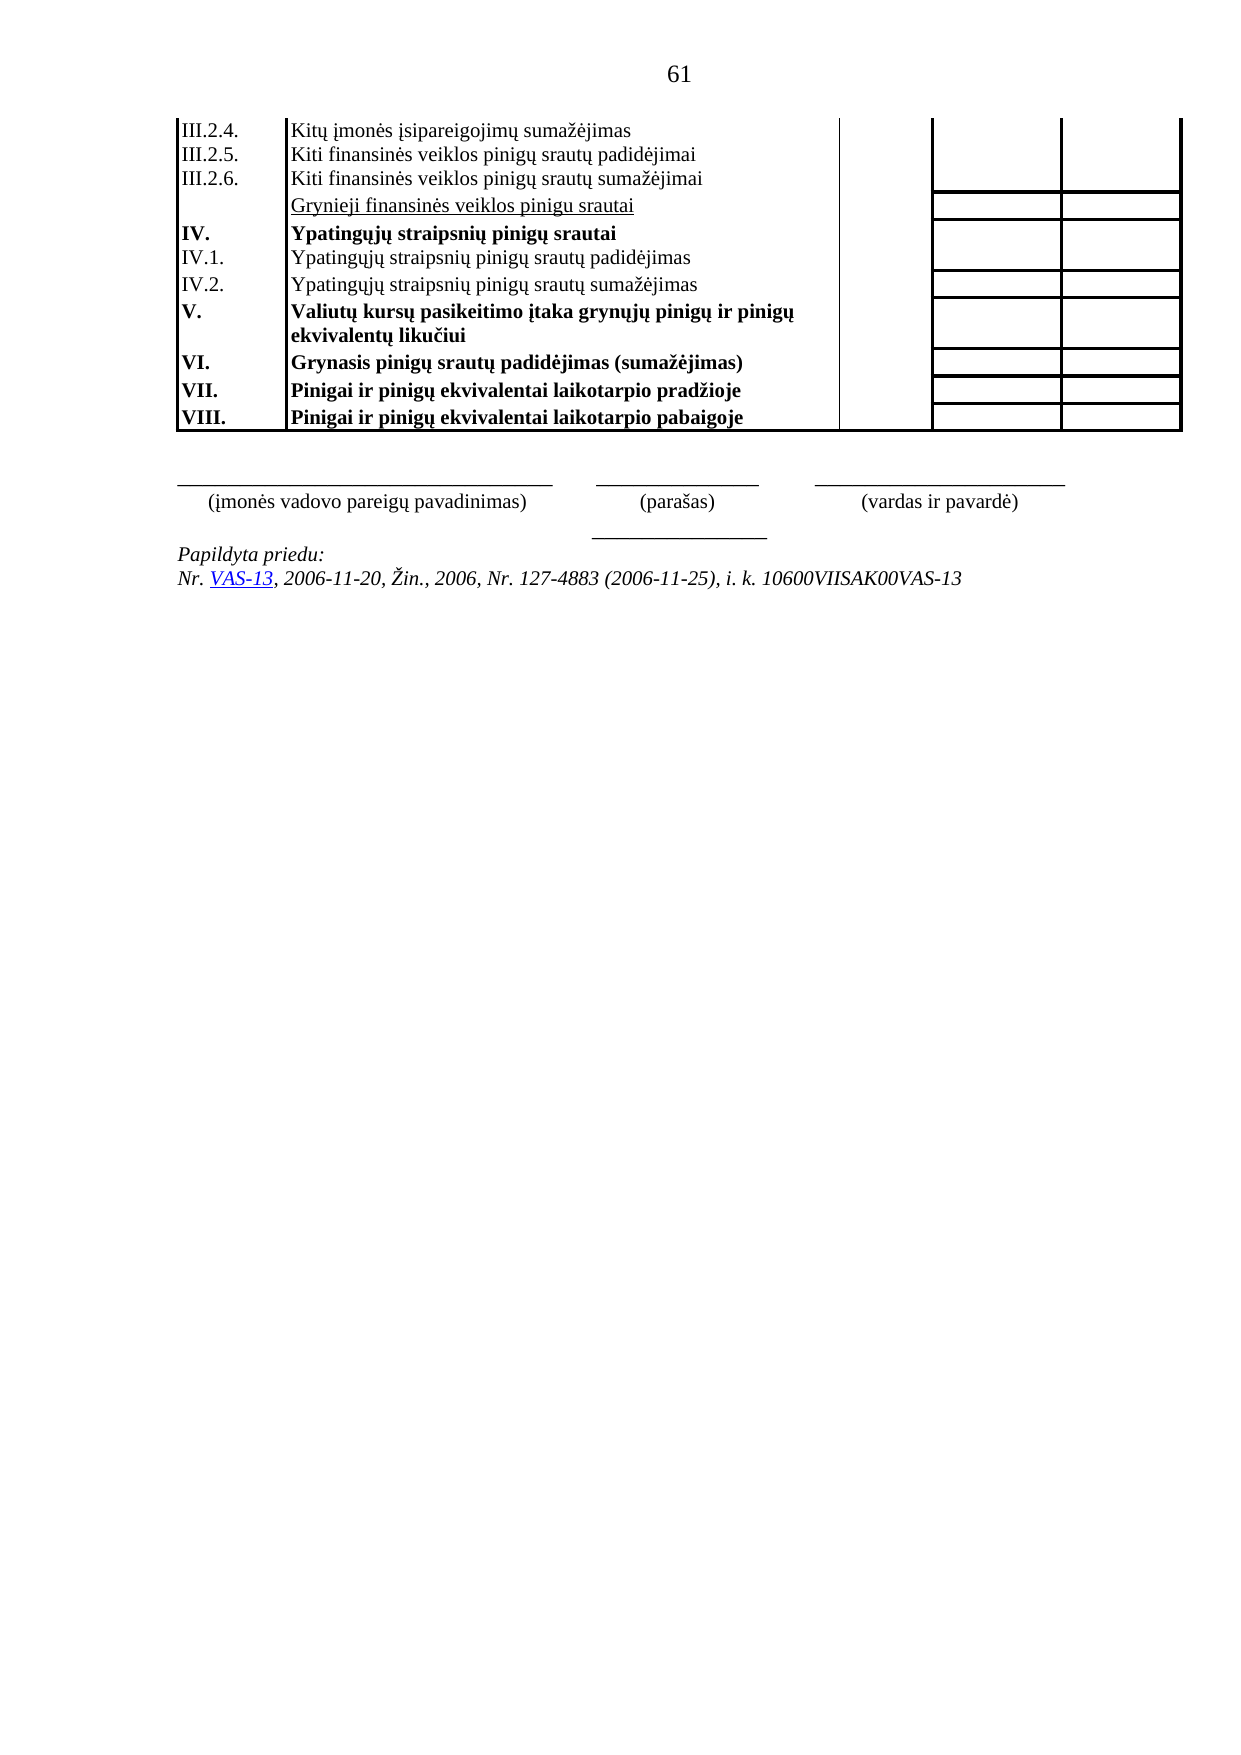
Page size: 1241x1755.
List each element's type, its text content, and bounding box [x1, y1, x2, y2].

table_cell Grynieji finansinės veiklos pinigu srautai [288, 190, 839, 217]
table_cell IV.2. [179, 269, 285, 296]
table_cell Grynasis pinigų srautų padidėjimas (sumažėjimas) [288, 347, 839, 374]
table_cell [1063, 166, 1179, 190]
table_cell [934, 299, 1060, 347]
table_cell [840, 190, 931, 217]
table_cell [840, 374, 931, 402]
table_cell [1063, 118, 1179, 142]
table_cell [1063, 194, 1179, 217]
table_cell [934, 350, 1060, 374]
table_cell Valiutų kursų pasikeitimo įtaka grynųjų pinigų ir pinigų ekvivalentų likučiui [288, 296, 839, 347]
table_cell [840, 245, 931, 269]
table_cell IV. [179, 218, 285, 245]
table_cell Kiti finansinės veiklos pinigų srautų padidėjimai [288, 142, 839, 166]
table_cell [934, 405, 1060, 429]
table_cell [1063, 350, 1179, 374]
table_cell IV.1. [179, 245, 285, 269]
table_cell Kiti finansinės veiklos pinigų srautų sumažėjimai [288, 166, 839, 190]
table_cell Pinigai ir pinigų ekvivalentai laikotarpio pradžioje [288, 374, 839, 402]
table_cell [934, 272, 1060, 296]
table_cell VII. [179, 374, 285, 402]
table_cell [934, 118, 1060, 142]
table_cell VIII. [179, 402, 285, 429]
text Papildyta priedu: [177, 542, 1181, 566]
table_cell [1063, 221, 1179, 245]
table_cell [1063, 299, 1179, 347]
text ______________________________ _____________ ____________________ [177, 461, 1181, 489]
table_cell [840, 402, 931, 429]
table_cell Pinigai ir pinigų ekvivalentai laikotarpio pabaigoje [288, 402, 839, 429]
table_cell III.2.4. [179, 118, 285, 142]
table_cell [840, 347, 931, 374]
table_cell [840, 166, 931, 190]
table_cell [840, 269, 931, 296]
text (įmonės vadovo pareigų pavadinimas) (parašas) (vardas ir pavardė) [177, 489, 1181, 513]
table_cell [179, 190, 285, 217]
table_cell [934, 166, 1060, 190]
table_cell [934, 378, 1060, 402]
table_cell [934, 245, 1060, 269]
table_cell III.2.6. [179, 166, 285, 190]
table_cell [1063, 245, 1179, 269]
table_cell [1063, 272, 1179, 296]
table_cell [840, 142, 931, 166]
text Nr. VAS-13, 2006-11-20, Žin., 2006, Nr. 127-4883 (2006-11-25), i. k. 10600VIISAK00VAS-13 [177, 566, 1181, 590]
table_cell [840, 118, 931, 142]
table_cell [1063, 405, 1179, 429]
table_cell [1063, 142, 1179, 166]
table_cell [934, 142, 1060, 166]
table_cell [934, 221, 1060, 245]
table_cell Ypatingųjų straipsnių pinigų srautų sumažėjimas [288, 269, 839, 296]
table_cell VI. [179, 347, 285, 374]
text ______________ [177, 513, 1181, 542]
table_cell Ypatingųjų straipsnių pinigų srautų padidėjimas [288, 245, 839, 269]
table_cell Kitų įmonės įsipareigojimų sumažėjimas [288, 118, 839, 142]
table_cell [840, 218, 931, 245]
table_cell III.2.5. [179, 142, 285, 166]
table_cell [840, 296, 931, 347]
table_cell [1063, 378, 1179, 402]
table_cell V. [179, 296, 285, 347]
table_cell [934, 194, 1060, 217]
table_cell Ypatingųjų straipsnių pinigų srautai [288, 218, 839, 245]
